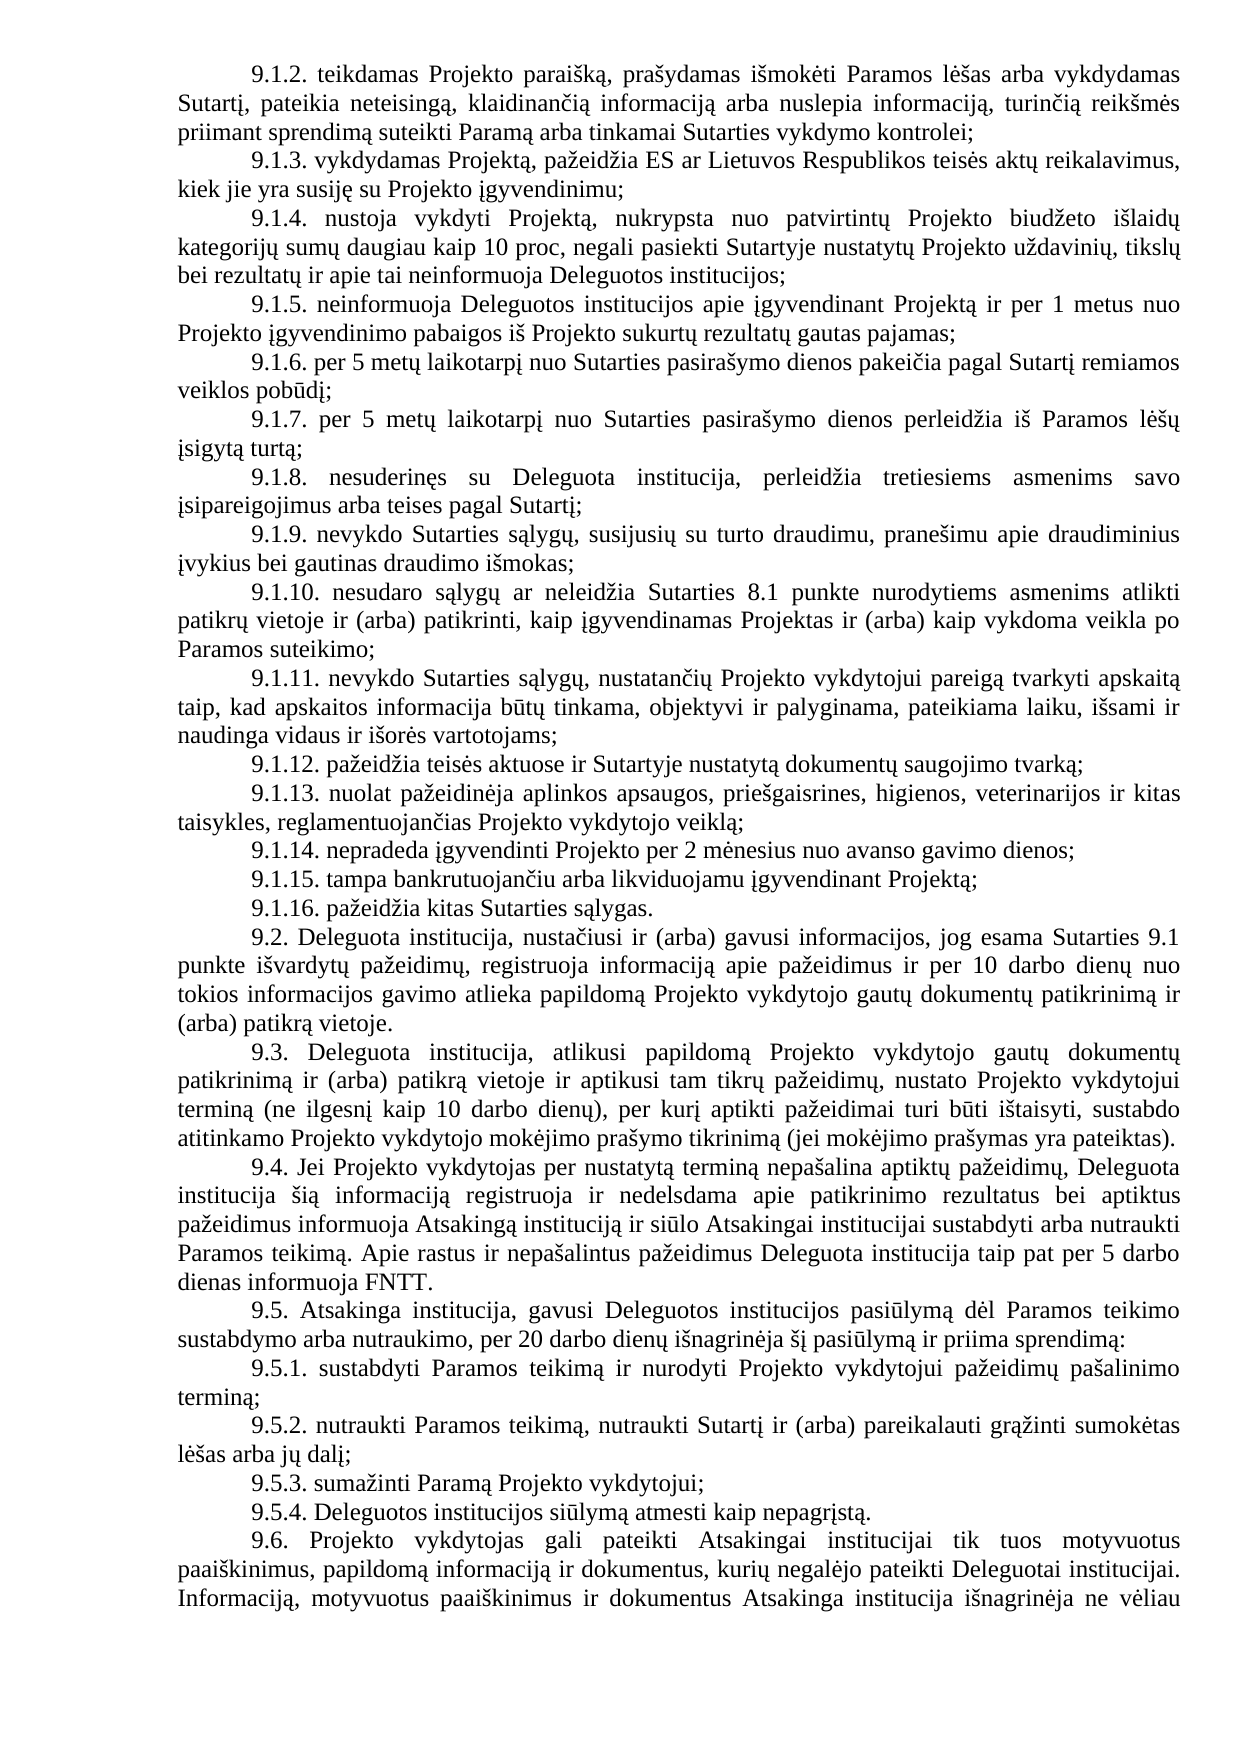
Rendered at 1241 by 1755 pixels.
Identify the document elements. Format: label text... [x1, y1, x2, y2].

text 9.5.3. sumažinti Paramą Projekto vykdytojui; [177, 1468, 1181, 1497]
text 9.5. Atsakinga institucija, gavusi Deleguotos institucijos pasiūlymą dėl Paramos teikimo sustabdymo arba nutraukimo, per 20 darbo dienų išnagrinėja šį pasiūlymą ir priima sprendimą: [177, 1295, 1181, 1353]
text 9.1.14. nepradeda įgyvendinti Projekto per 2 mėnesius nuo avanso gavimo dienos; [177, 835, 1181, 864]
text 9.1.2. teikdamas Projekto paraišką, prašydamas išmokėti Paramos lėšas arba vykdydamas Sutartį, pateikia neteisingą, klaidinančią informaciją arba nuslepia informaciją, turinčią reikšmės priimant sprendimą suteikti Paramą arba tinkamai Sutarties vykdymo kontrolei; [177, 59, 1181, 145]
text 9.1.4. nustoja vykdyti Projektą, nukrypsta nuo patvirtintų Projekto biudžeto išlaidų kategorijų sumų daugiau kaip 10 proc, negali pasiekti Sutartyje nustatytų Projekto uždavinių, tikslų bei rezultatų ir apie tai neinformuoja Deleguotos institucijos; [177, 203, 1181, 289]
text 9.1.16. pažeidžia kitas Sutarties sąlygas. [177, 893, 1181, 922]
text 9.1.8. nesuderinęs su Deleguota institucija, perleidžia tretiesiems asmenims savo įsipareigojimus arba teises pagal Sutartį; [177, 462, 1181, 519]
text 9.1.9. nevykdo Sutarties sąlygų, susijusių su turto draudimu, pranešimu apie draudiminius įvykius bei gautinas draudimo išmokas; [177, 519, 1181, 577]
text 9.5.2. nutraukti Paramos teikimą, nutraukti Sutartį ir (arba) pareikalauti grąžinti sumokėtas lėšas arba jų dalį; [177, 1410, 1181, 1468]
text 9.4. Jei Projekto vykdytojas per nustatytą terminą nepašalina aptiktų pažeidimų, Deleguota institucija šią informaciją registruoja ir nedelsdama apie patikrinimo rezultatus bei aptiktus pažeidimus informuoja Atsakingą instituciją ir siūlo Atsakingai institucijai sustabdyti arba nutraukti Paramos teikimą. Apie rastus ir nepašalintus pažeidimus Deleguota institucija taip pat per 5 darbo dienas informuoja FNTT. [177, 1152, 1181, 1295]
text 9.1.7. per 5 metų laikotarpį nuo Sutarties pasirašymo dienos perleidžia iš Paramos lėšų įsigytą turtą; [177, 404, 1181, 462]
text 9.3. Deleguota institucija, atlikusi papildomą Projekto vykdytojo gautų dokumentų patikrinimą ir (arba) patikrą vietoje ir aptikusi tam tikrų pažeidimų, nustato Projekto vykdytojui terminą (ne ilgesnį kaip 10 darbo dienų), per kurį aptikti pažeidimai turi būti ištaisyti, sustabdo atitinkamo Projekto vykdytojo mokėjimo prašymo tikrinimą (jei mokėjimo prašymas yra pateiktas). [177, 1037, 1181, 1152]
text 9.5.4. Deleguotos institucijos siūlymą atmesti kaip nepagrįstą. [177, 1497, 1181, 1525]
text 9.5.1. sustabdyti Paramos teikimą ir nurodyti Projekto vykdytojui pažeidimų pašalinimo terminą; [177, 1353, 1181, 1410]
text 9.1.12. pažeidžia teisės aktuose ir Sutartyje nustatytą dokumentų saugojimo tvarką; [177, 749, 1181, 778]
text 9.1.5. neinformuoja Deleguotos institucijos apie įgyvendinant Projektą ir per 1 metus nuo Projekto įgyvendinimo pabaigos iš Projekto sukurtų rezultatų gautas pajamas; [177, 289, 1181, 347]
text 9.2. Deleguota institucija, nustačiusi ir (arba) gavusi informacijos, jog esama Sutarties 9.1 punkte išvardytų pažeidimų, registruoja informaciją apie pažeidimus ir per 10 darbo dienų nuo tokios informacijos gavimo atlieka papildomą Projekto vykdytojo gautų dokumentų patikrinimą ir (arba) patikrą vietoje. [177, 922, 1181, 1037]
text 9.1.11. nevykdo Sutarties sąlygų, nustatančių Projekto vykdytojui pareigą tvarkyti apskaitą taip, kad apskaitos informacija būtų tinkama, objektyvi ir palyginama, pateikiama laiku, išsami ir naudinga vidaus ir išorės vartotojams; [177, 663, 1181, 749]
text 9.1.3. vykdydamas Projektą, pažeidžia ES ar Lietuvos Respublikos teisės aktų reikalavimus, kiek jie yra susiję su Projekto įgyvendinimu; [177, 145, 1181, 203]
text 9.1.13. nuolat pažeidinėja aplinkos apsaugos, priešgaisrines, higienos, veterinarijos ir kitas taisykles, reglamentuojančias Projekto vykdytojo veiklą; [177, 778, 1181, 835]
text 9.1.10. nesudaro sąlygų ar neleidžia Sutarties 8.1 punkte nurodytiems asmenims atlikti patikrų vietoje ir (arba) patikrinti, kaip įgyvendinamas Projektas ir (arba) kaip vykdoma veikla po Paramos suteikimo; [177, 577, 1181, 663]
text 9.1.15. tampa bankrutuojančiu arba likviduojamu įgyvendinant Projektą; [177, 864, 1181, 893]
text 9.1.6. per 5 metų laikotarpį nuo Sutarties pasirašymo dienos pakeičia pagal Sutartį remiamos veiklos pobūdį; [177, 347, 1181, 404]
text 9.6. Projekto vykdytojas gali pateikti Atsakingai institucijai tik tuos motyvuotus paaiškinimus, papildomą informaciją ir dokumentus, kurių negalėjo pateikti Deleguotai institucijai. Informaciją, motyvuotus paaiškinimus ir dokumentus Atsakinga institucija išnagrinėja ne vėliau [177, 1525, 1181, 1612]
